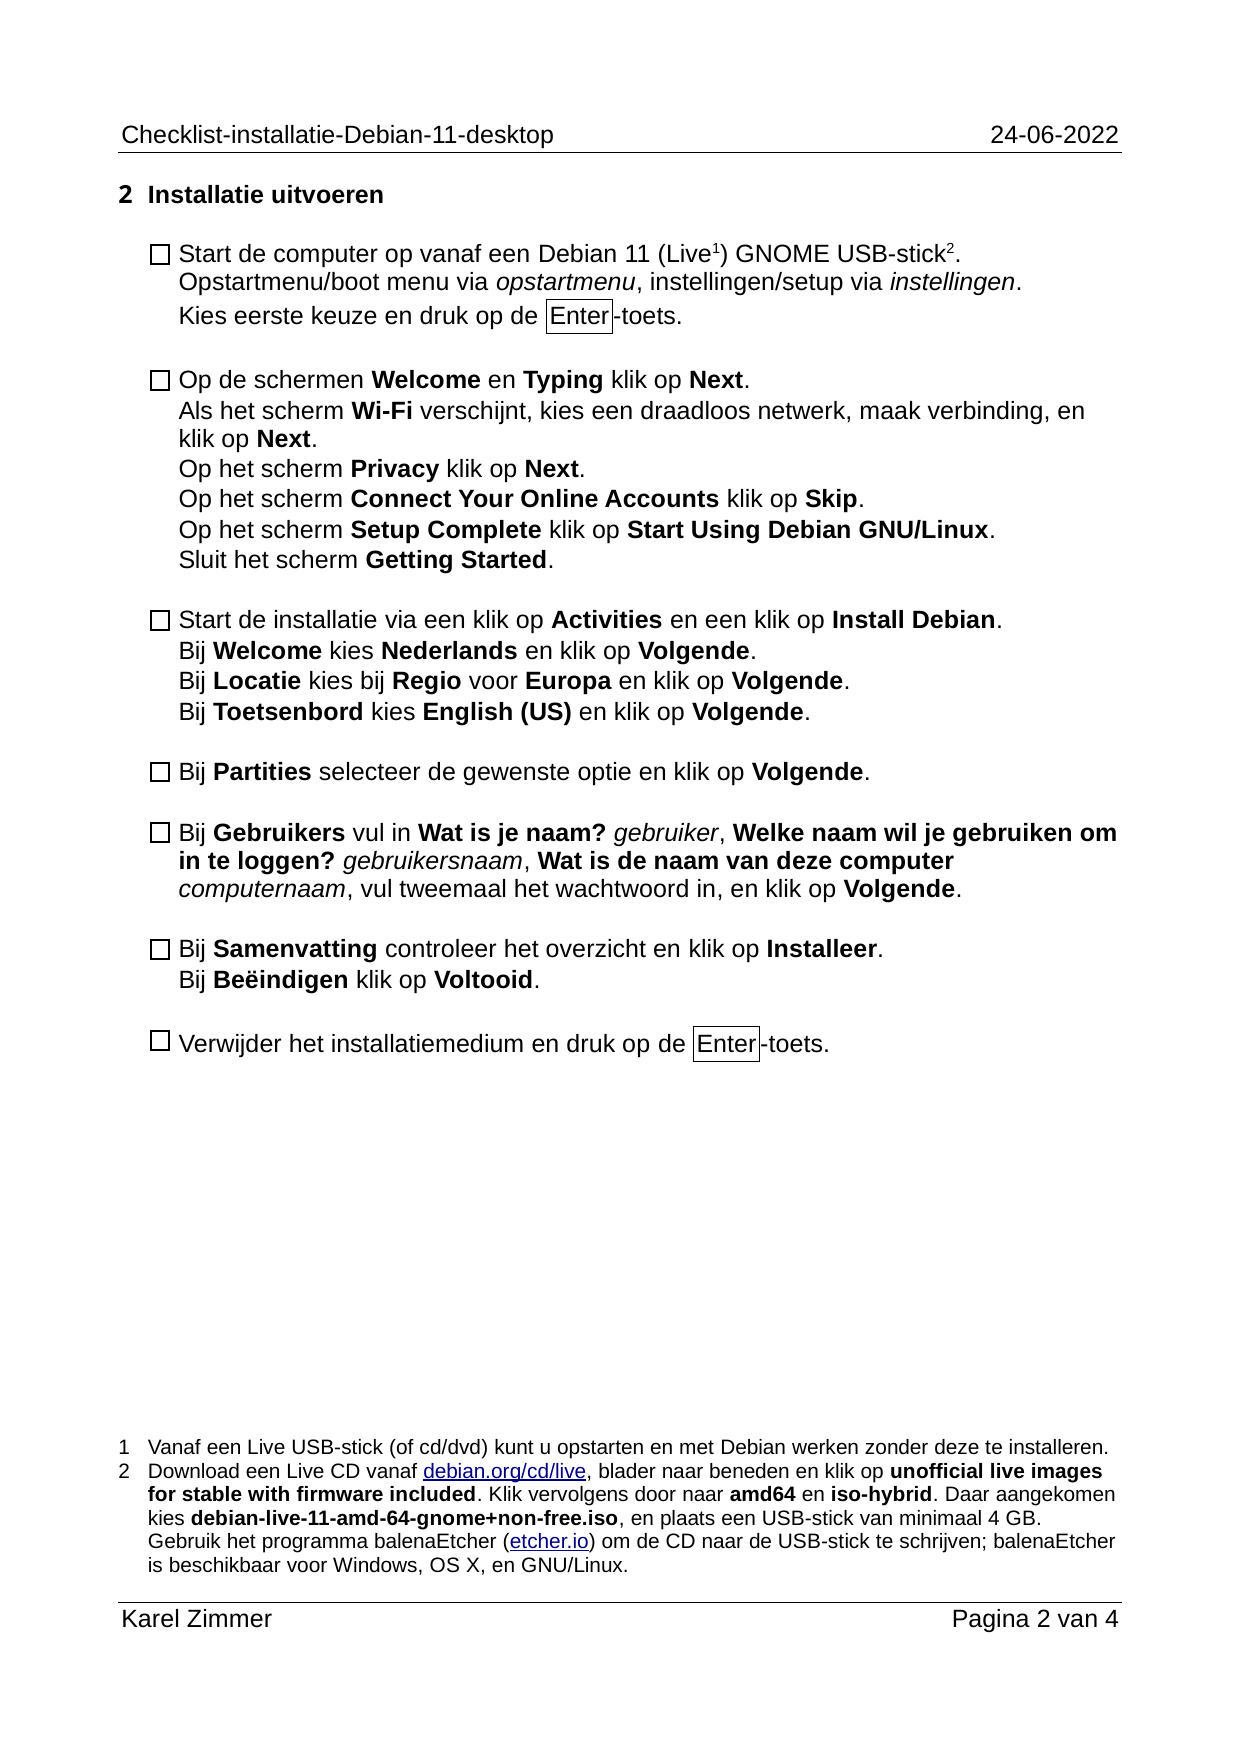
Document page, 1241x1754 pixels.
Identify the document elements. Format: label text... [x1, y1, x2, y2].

table_cell [141, 514, 177, 545]
table_cell [177, 904, 1121, 934]
table_cell Als het scherm Wi-Fi verschijnt, kies een draadloos netwerk, maak verbinding, en klik op Next. [177, 395, 1121, 454]
list Installatie uitvoeren [118, 177, 1122, 211]
table_cell [177, 727, 1121, 757]
table_cell [141, 484, 177, 514]
table_cell [177, 575, 1121, 605]
table_cell Verwijder het installatiemedium en druk op de Enter-toets. [177, 1025, 1121, 1062]
table_cell [141, 605, 177, 636]
table_cell [141, 757, 177, 787]
table_cell [141, 298, 177, 335]
table_cell Bij Partities selecteer de gewenste optie en klik op Volgende. [177, 757, 1121, 787]
table_cell [177, 335, 1121, 365]
table_cell [141, 727, 177, 757]
table_cell [141, 787, 177, 817]
table_cell Op het scherm Privacy klik op Next. [177, 454, 1121, 484]
table_cell [141, 454, 177, 484]
table_cell [141, 696, 177, 727]
table_cell Kies eerste keuze en druk op de Enter-toets. [177, 298, 1121, 335]
table_cell [141, 395, 177, 454]
table_cell Bij Welcome kies Nederlands en klik op Volgende. [177, 636, 1121, 666]
table_cell Bij Samenvatting controleer het overzicht en klik op Installeer. [177, 934, 1121, 964]
table_cell Op het scherm Setup Complete klik op Start Using Debian GNU/Linux. [177, 514, 1121, 545]
table_cell [141, 666, 177, 696]
table_cell Op het scherm Connect Your Online Accounts klik op Skip. [177, 484, 1121, 514]
table_cell [141, 818, 177, 904]
table_cell [141, 904, 177, 934]
table_cell [141, 995, 177, 1025]
table_cell Sluit het scherm Getting Started. [177, 545, 1121, 575]
table_cell [141, 365, 177, 395]
table_header [141, 239, 177, 297]
table_cell [141, 934, 177, 964]
table_cell Op de schermen Welcome en Typing klik op Next. [177, 365, 1121, 395]
table_cell Bij Beëindigen klik op Voltooid. [177, 965, 1121, 995]
table_cell [141, 335, 177, 365]
table_header Start de computer op vanaf een Debian 11 (Live) GNOME USB-stick. Opstartmenu/boot menu via opstartmenu, instellingen/setup via instellingen. [177, 239, 1121, 297]
table_cell Start de installatie via een klik op Activities en een klik op Install Debian. [177, 605, 1121, 636]
table_cell [141, 965, 177, 995]
table_cell [141, 545, 177, 575]
table_cell [141, 575, 177, 605]
table_cell [141, 1025, 177, 1062]
table_cell Bij Gebruikers vul in Wat is je naam? gebruiker, Welke naam wil je gebruiken om in te loggen? gebruikersnaam, Wat is de naam van deze computer computernaam, vul tweemaal het wachtwoord in, en klik op Volgende. [177, 818, 1121, 904]
table_cell [177, 787, 1121, 817]
table_cell [141, 636, 177, 666]
table_cell Bij Toetsenbord kies English (US) en klik op Volgende. [177, 696, 1121, 727]
table_cell Bij Locatie kies bij Regio voor Europa en klik op Volgende. [177, 666, 1121, 696]
table_cell [177, 995, 1121, 1025]
